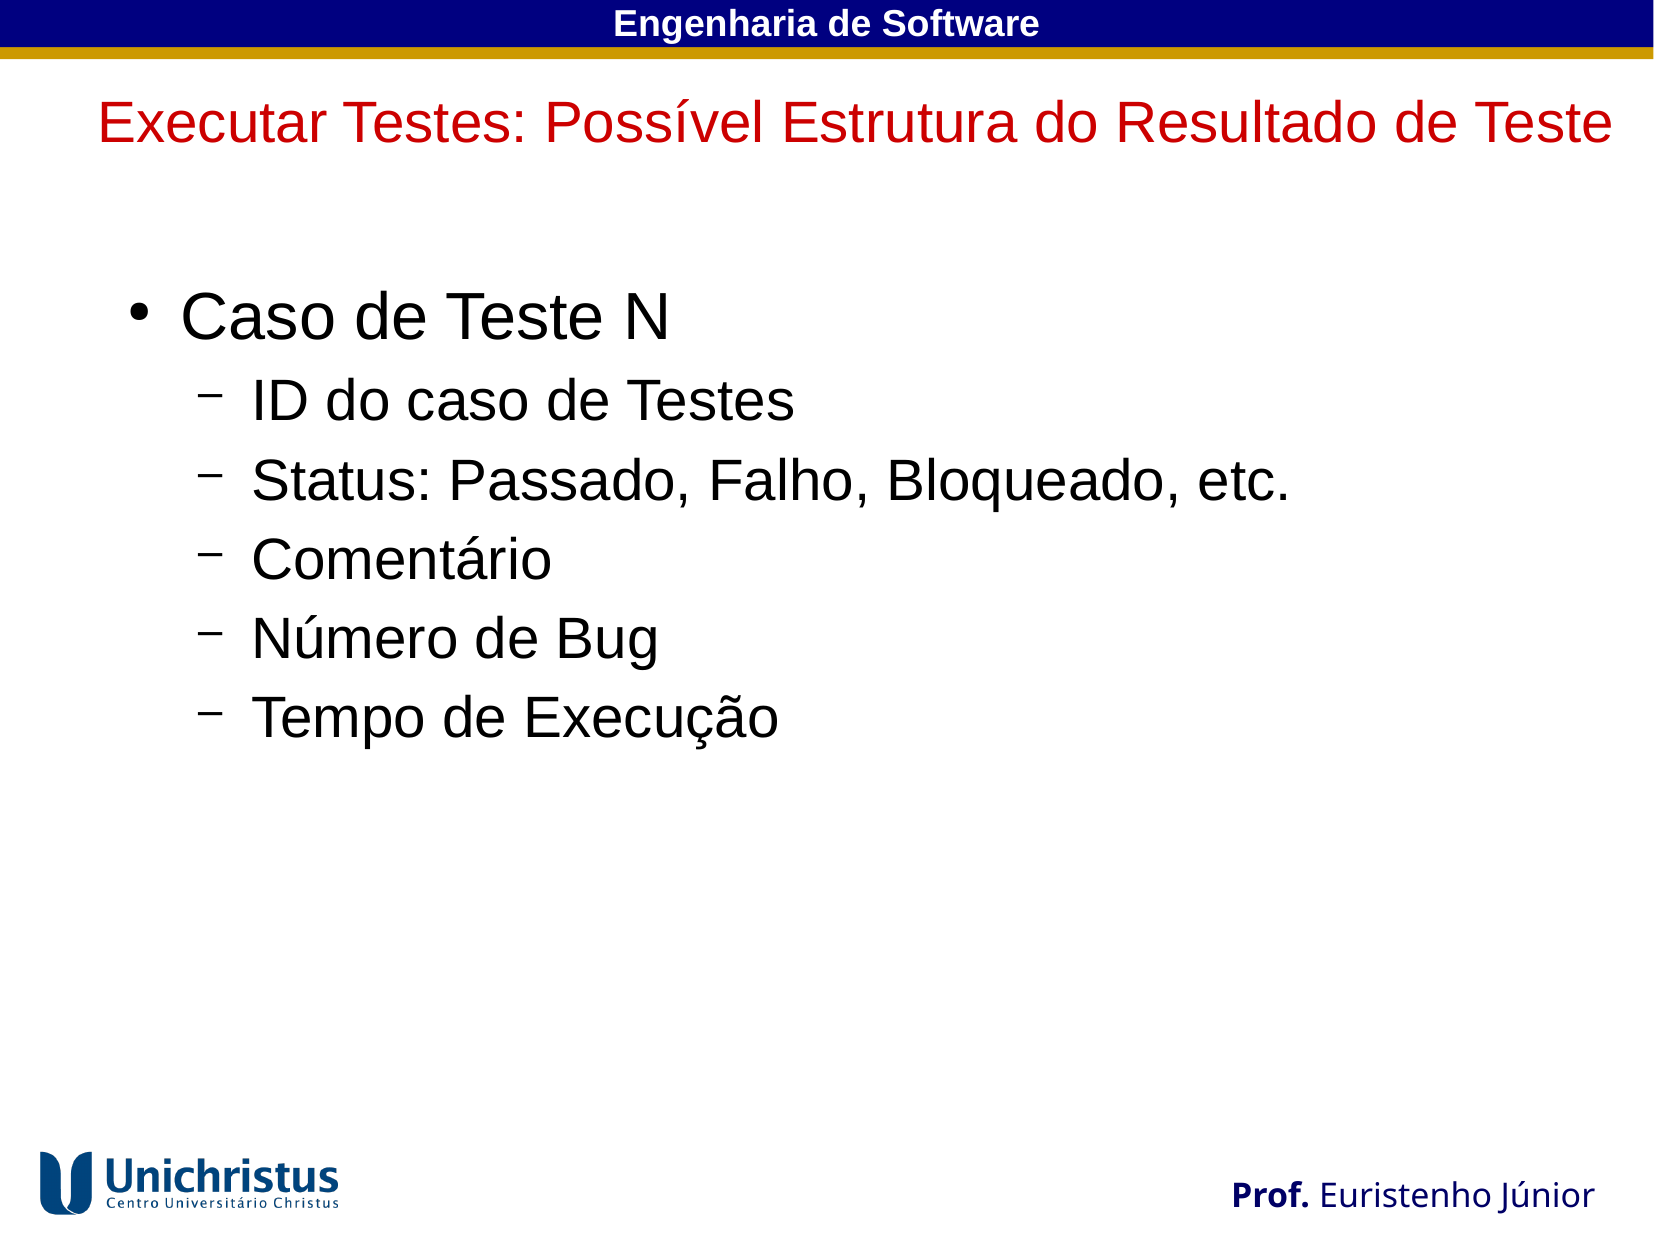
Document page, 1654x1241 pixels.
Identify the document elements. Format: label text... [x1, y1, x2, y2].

list Caso de Teste N ID do caso de Testes Status: Passado, Falho, Bloqueado, etc. Comentário Número de Bug Tempo de Execução [94, 265, 1445, 758]
text_box Prof. Euristenho Júnior [1216, 1163, 1654, 1224]
text_box Executar Testes: Possível Estrutura do Resultado de Teste [82, 82, 1630, 178]
text_box [0, 48, 1654, 60]
picture [35, 1148, 343, 1217]
text_box Engenharia de Software [0, 0, 1654, 48]
